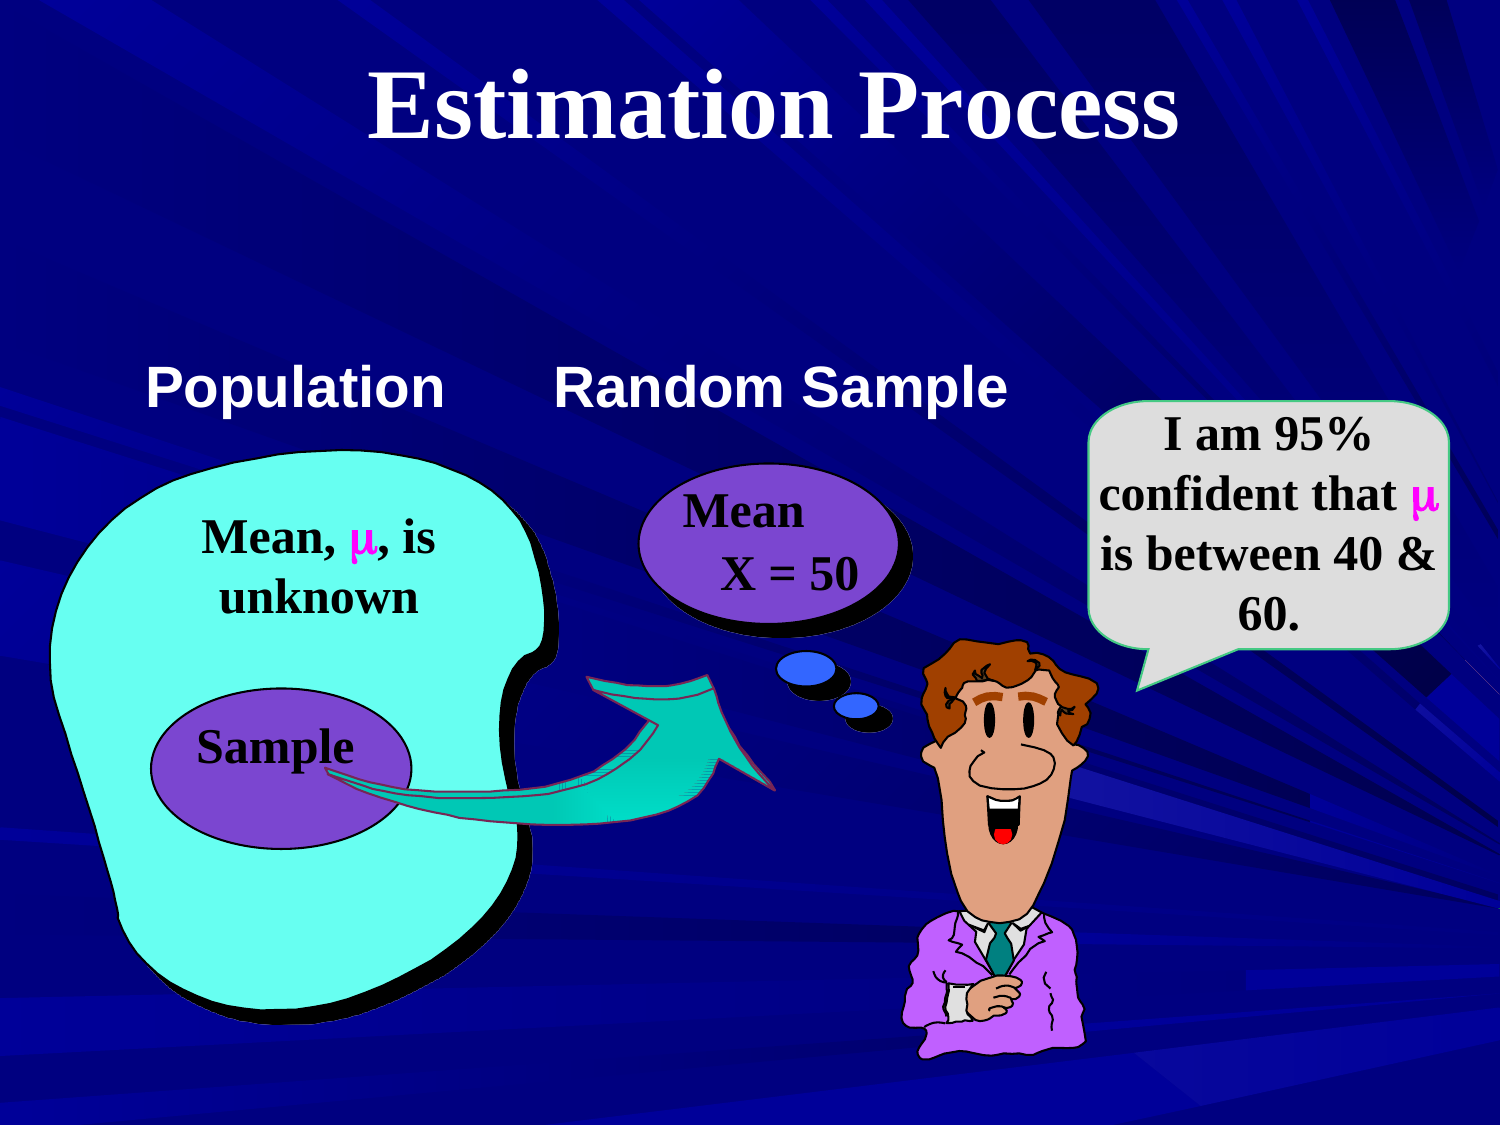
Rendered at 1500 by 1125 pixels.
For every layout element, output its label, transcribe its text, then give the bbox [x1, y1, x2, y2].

text_box [730, 463, 807, 467]
text_box [1133, 648, 1404, 691]
text_box Mean X = 50 [667, 467, 920, 604]
text_box Mean, , is unknown [142, 496, 495, 631]
text_box Population [130, 341, 482, 427]
text_box Random Sample [517, 341, 1045, 427]
text_box [901, 639, 1099, 1060]
text_box Sample [181, 706, 394, 782]
text_box Estimation Process [156, 31, 1394, 167]
text_box I am 95% confident that  is between 40 & 60. [1067, 392, 1470, 648]
text_box [833, 693, 879, 720]
text_box [682, 604, 855, 624]
text_box [775, 651, 837, 687]
text_box [49, 450, 775, 1011]
text_box [638, 493, 667, 594]
